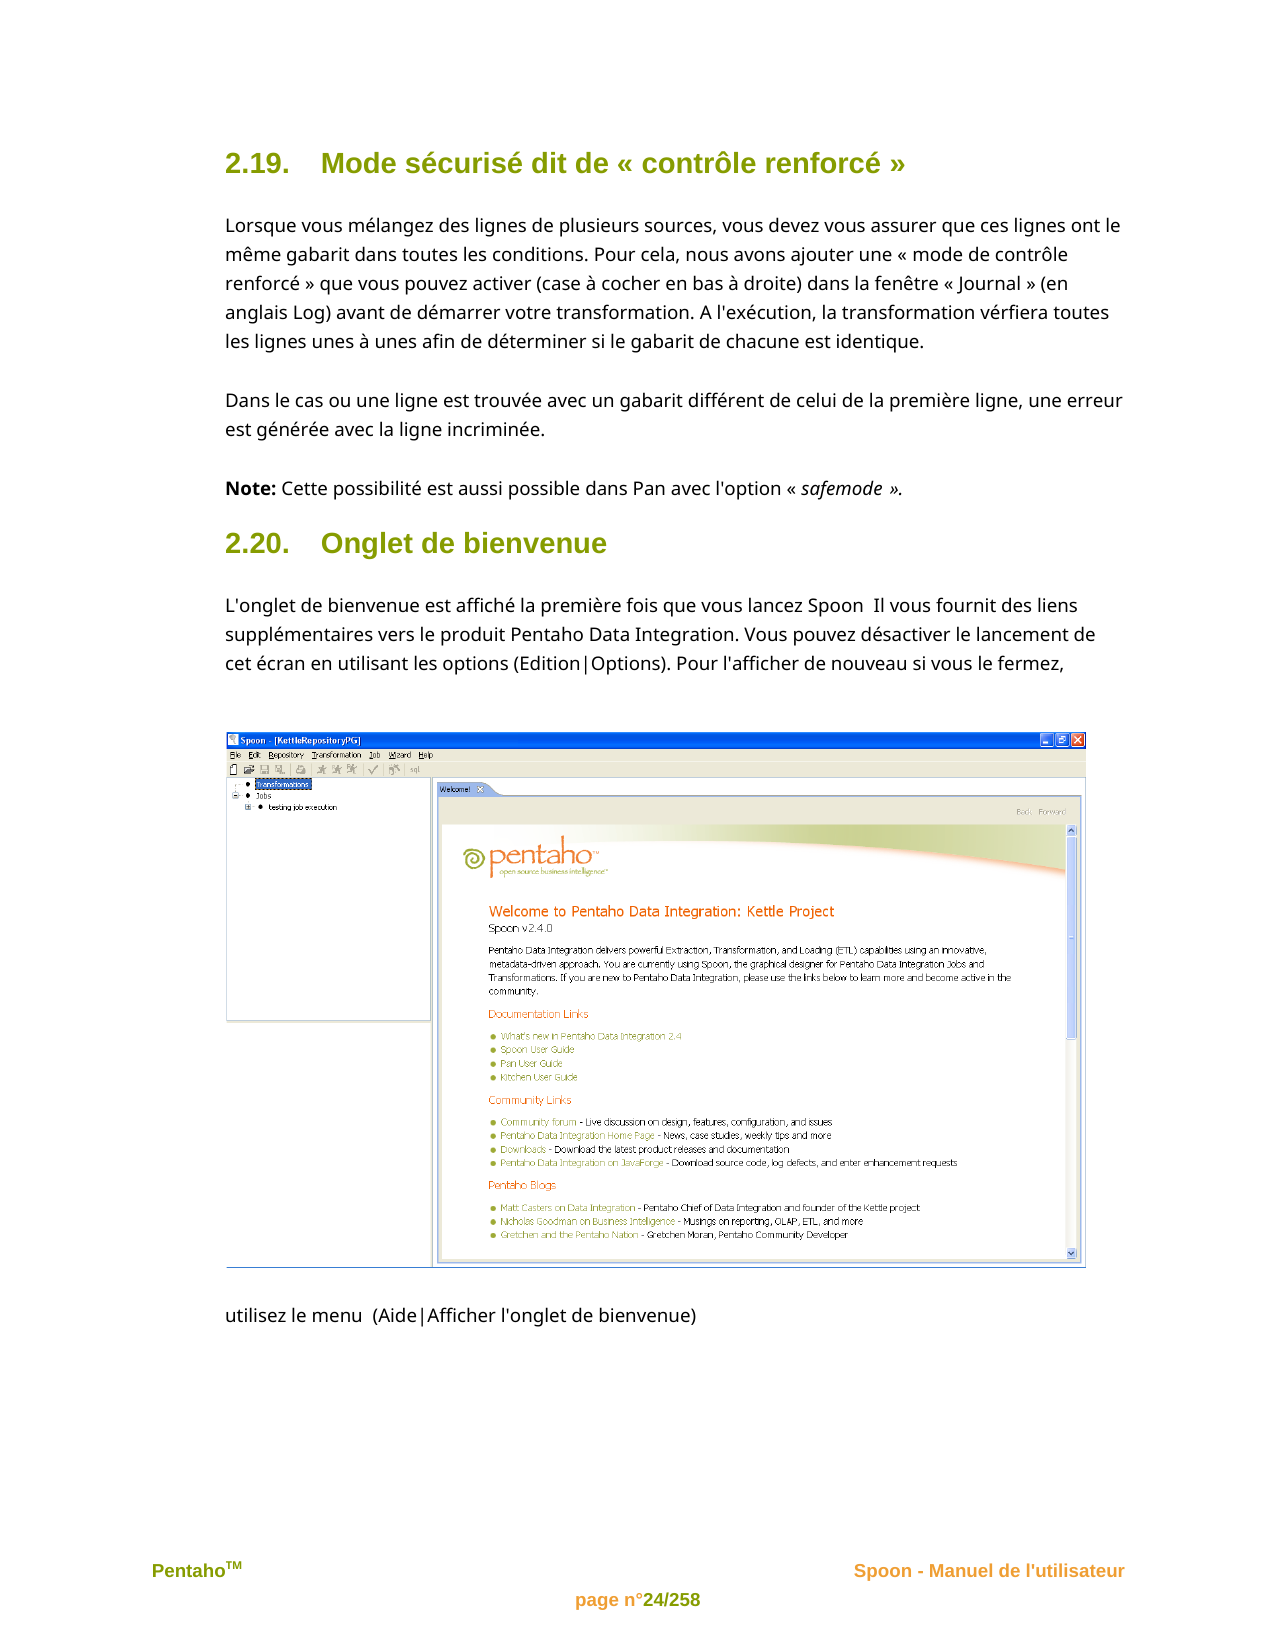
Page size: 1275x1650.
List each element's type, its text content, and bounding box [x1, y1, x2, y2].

text Lorsque vous mélangez des lignes de plusieurs sources, vous devez vous assurer que ces lignes ont le même gabarit dans toutes les conditions. Pour cela, nous avons ajouter une « mode de contrôle renforcé » que vous pouvez activer (case à cocher en bas à droite) dans la fenêtre « Journal » (en anglais Log) avant de démarrer votre transformation. A l'exécution, la transformation vérfiera toutes les lignes unes à unes afin de déterminer si le gabarit de chacune est identique. [225, 209, 1125, 354]
subtitle Onglet de bienvenue [225, 530, 1125, 559]
text Dans le cas ou une ligne est trouvée avec un gabarit différent de celui de la première ligne, une erreur est générée avec la ligne incriminée. [225, 384, 1125, 442]
text L'onglet de bienvenue est affiché la première fois que vous lancez Spoon Il vous fournit des liens supplémentaires vers le produit Pentaho Data Integration. Vous pouvez désactiver le lancement de cet écran en utilisant les options (Edition|Options). Pour l'afficher de nouveau si vous le fermez, utilisez le menu (Aide|Afficher l'onglet de bienvenue) [225, 589, 1125, 1328]
subtitle Mode sécurisé dit de « contrôle renforcé » [225, 150, 1125, 179]
text Note: Cette possibilité est aussi possible dans Pan avec l'option « safemode ». [225, 472, 1125, 501]
picture [226, 732, 1086, 1268]
